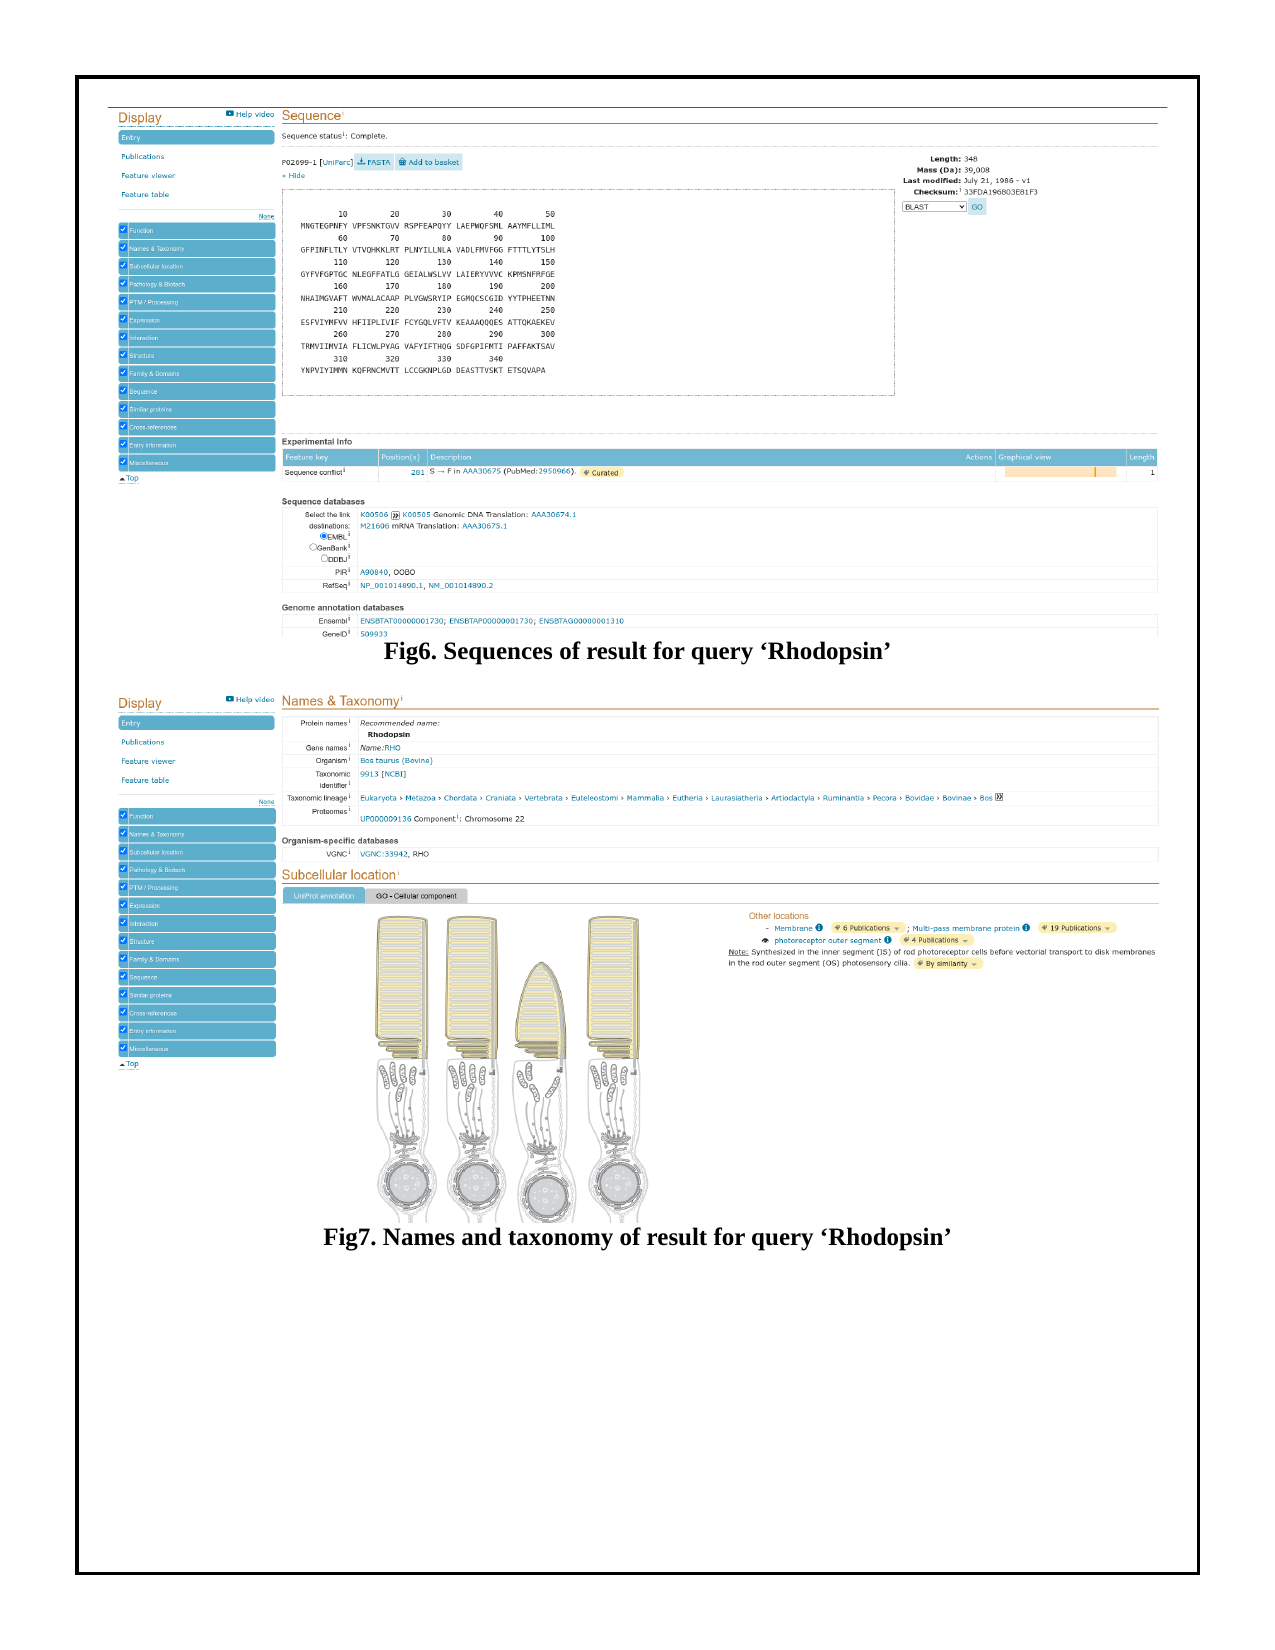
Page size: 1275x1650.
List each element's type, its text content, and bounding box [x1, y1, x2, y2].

picture [107, 107, 1168, 637]
text Fig7. Names and taxonomy of result for query ‘Rhodopsin’ [108, 1223, 1167, 1251]
picture [107, 693, 1168, 1223]
text Fig6. Sequences of result for query ‘Rhodopsin’ [108, 637, 1167, 665]
